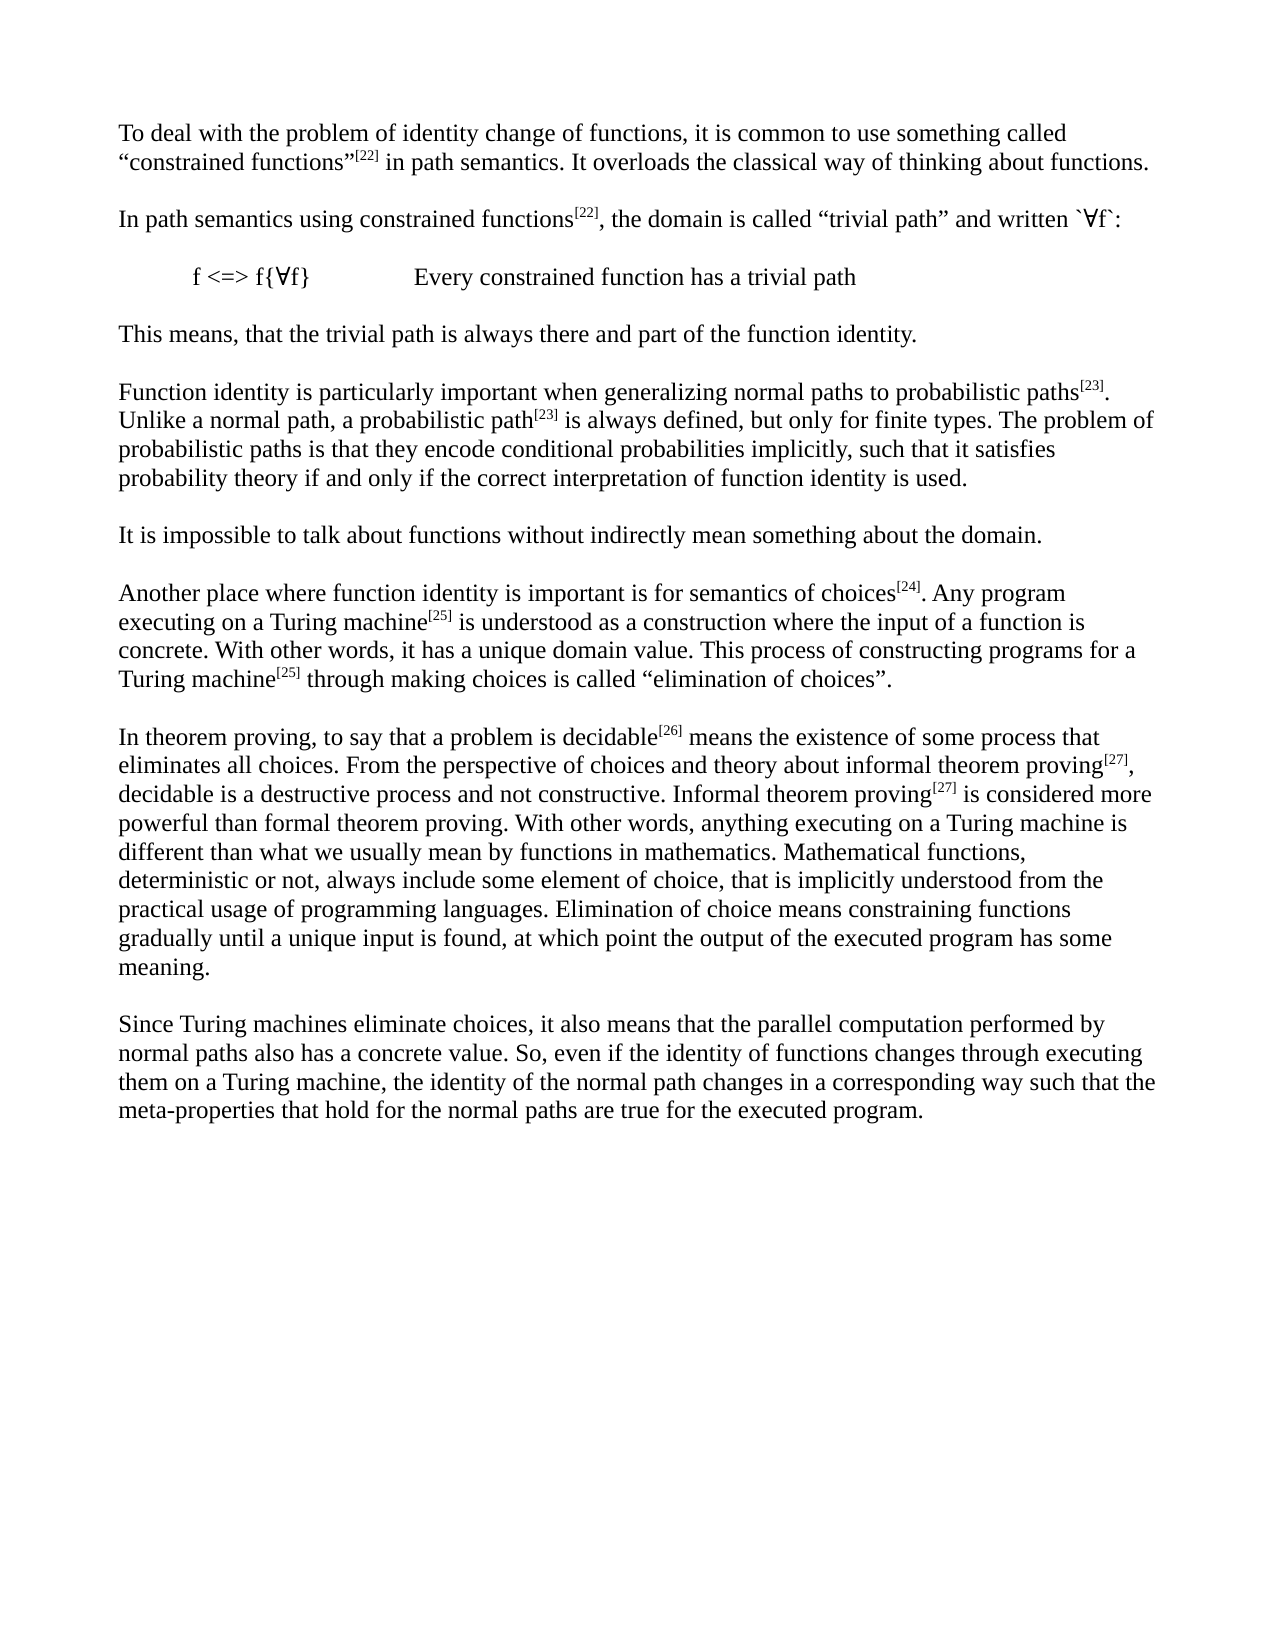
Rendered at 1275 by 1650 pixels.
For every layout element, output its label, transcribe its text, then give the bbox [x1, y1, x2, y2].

text In path semantics using constrained functions[22], the domain is called “trivial path” and written `∀f`: [118, 204, 1157, 233]
text To deal with the problem of identity change of functions, it is common to use something called “constrained functions”[22] in path semantics. It overloads the classical way of thinking about functions. [118, 118, 1157, 176]
text Since Turing machines eliminate choices, it also means that the parallel computation performed by normal paths also has a concrete value. So, even if the identity of functions changes through executing them on a Turing machine, the identity of the normal path changes in a corresponding way such that the meta-properties that hold for the normal paths are true for the executed program. [118, 1009, 1157, 1124]
text In theorem proving, to say that a problem is decidable[26] means the existence of some process that eliminates all choices. From the perspective of choices and theory about informal theorem proving[27], decidable is a destructive process and not constructive. Informal theorem proving[27] is considered more powerful than formal theorem proving. With other words, anything executing on a Turing machine is different than what we usually mean by functions in mathematics. Mathematical functions, deterministic or not, always include some element of choice, that is implicitly understood from the practical usage of programming languages. Elimination of choice means constraining functions gradually until a unique input is found, at which point the output of the executed program has some meaning. [118, 722, 1157, 981]
text f <=> f{∀f} Every constrained function has a trivial path [118, 262, 1157, 291]
text Function identity is particularly important when generalizing normal paths to probabilistic paths[23]. Unlike a normal path, a probabilistic path[23] is always defined, but only for finite types. The problem of probabilistic paths is that they encode conditional probabilities implicitly, such that it satisfies probability theory if and only if the correct interpretation of function identity is used. [118, 377, 1157, 492]
text Another place where function identity is important is for semantics of choices[24]. Any program executing on a Turing machine[25] is understood as a construction where the input of a function is concrete. With other words, it has a unique domain value. This process of constructing programs for a Turing machine[25] through making choices is called “elimination of choices”. [118, 578, 1157, 693]
text This means, that the trivial path is always there and part of the function identity. [118, 319, 1157, 348]
text It is impossible to talk about functions without indirectly mean something about the domain. [118, 521, 1157, 549]
